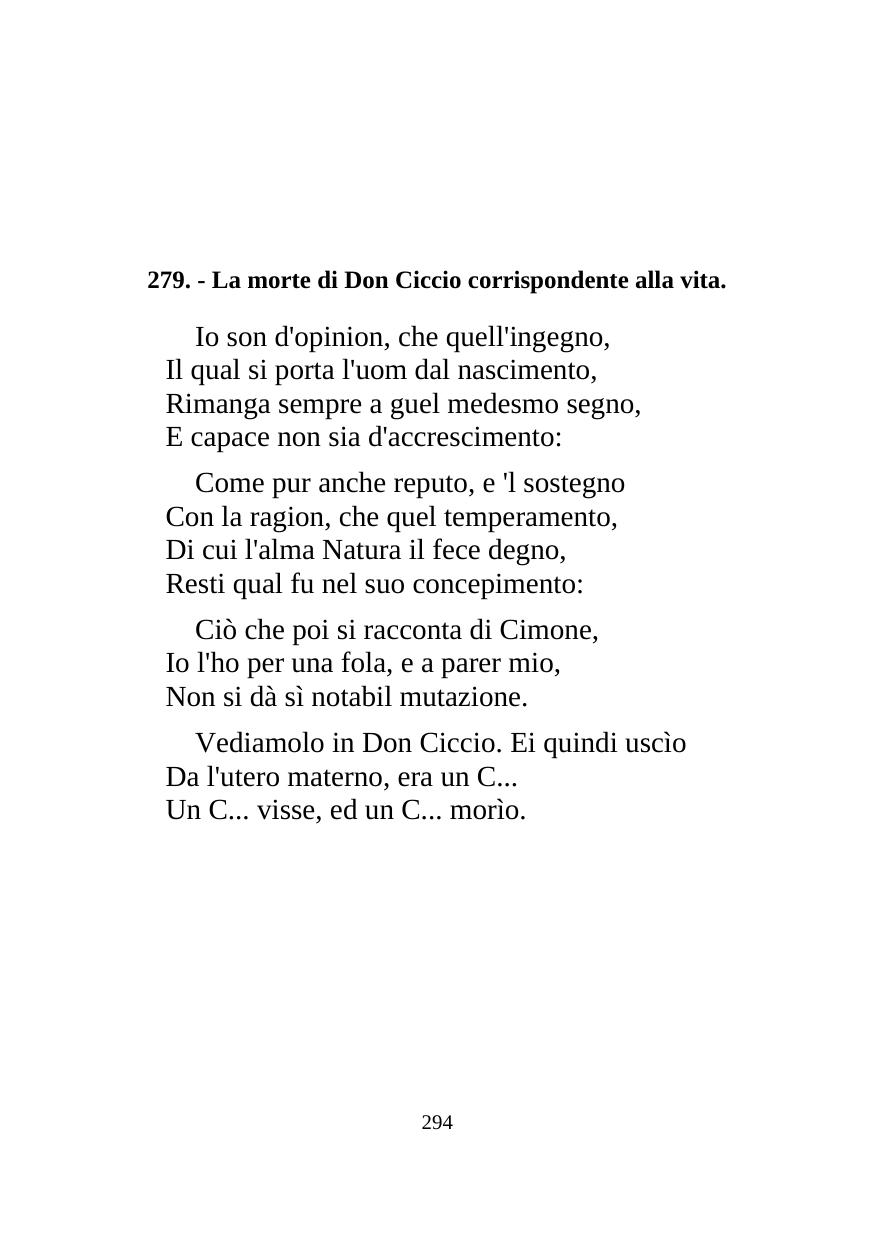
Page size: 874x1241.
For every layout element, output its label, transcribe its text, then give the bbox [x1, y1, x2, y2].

text Io son d'opinion, che quell'ingegno, Il qual si porta l'uom dal nascimento, Rimanga sempre a guel medesmo segno, E capace non sia d'accrescimento: [165, 319, 768, 453]
text Ciò che poi si racconta di Cimone, Io l'ho per una fola, e a parer mio, Non si dà sì notabil mutazione. [165, 612, 768, 713]
text 279. - La morte di Don Ciccio corrispondente alla vita. [106, 265, 768, 294]
text Come pur anche reputo, e 'l sostegno Con la ragion, che quel temperamento, Di cui l'alma Natura il fece degno, Resti qual fu nel suo concepimento: [165, 465, 768, 599]
text Vediamolo in Don Ciccio. Ei quindi uscìo Da l'utero materno, era un C... Un C... visse, ed un C... morìo. [165, 725, 768, 826]
